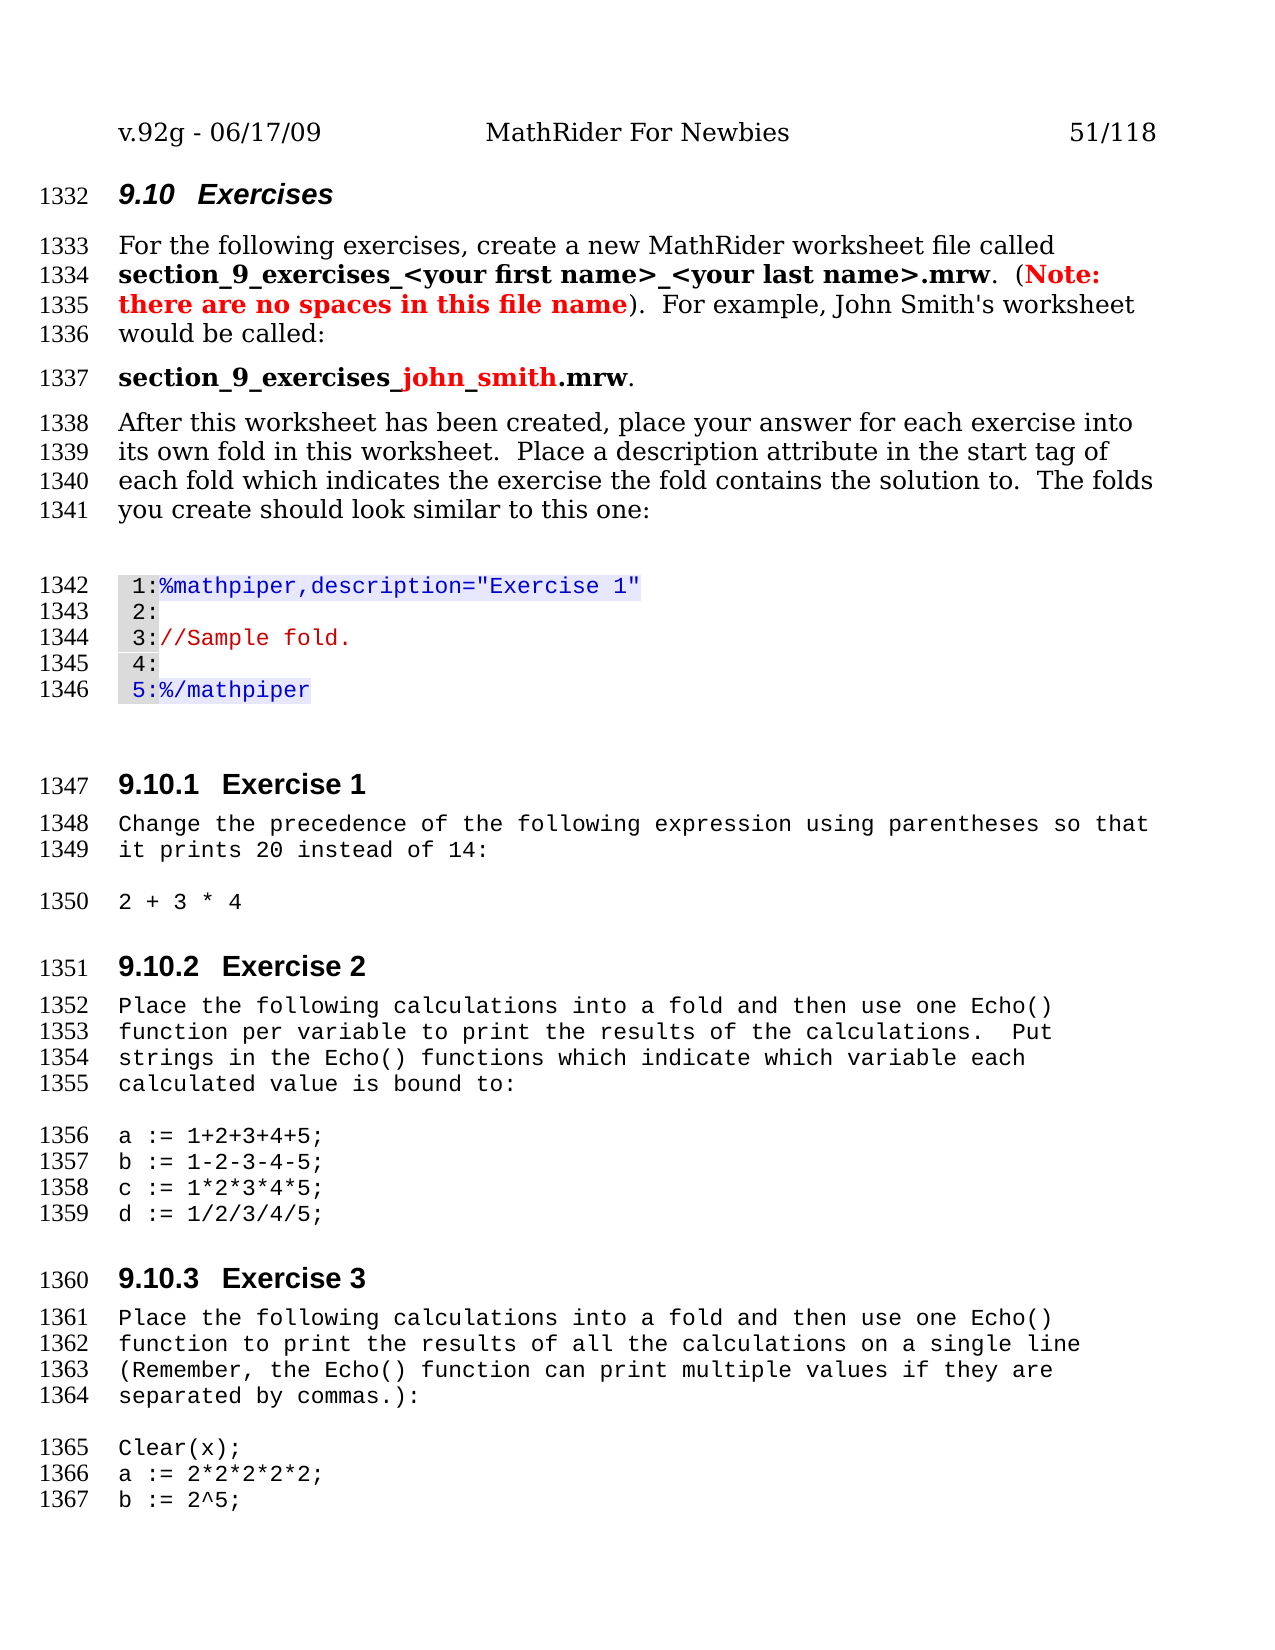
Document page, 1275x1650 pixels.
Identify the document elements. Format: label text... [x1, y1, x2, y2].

text 1:%mathpiper,description="Exercise 1" [118, 574, 1157, 601]
text d := 1/2/3/4/5; [118, 1202, 1157, 1228]
text 2: [118, 601, 1157, 626]
text Place the following calculations into a fold and then use one Echo() function per variable to print the results of the calculations. Put strings in the Echo() functions which indicate which variable each calculated value is bound to: [118, 994, 1157, 1098]
text 3://Sample fold. [118, 626, 1157, 652]
text b := 1-2-3-4-5; [118, 1150, 1157, 1176]
text Clear(x); [118, 1436, 1157, 1462]
text c := 1*2*3*4*5; [118, 1176, 1157, 1202]
text Change the precedence of the following expression using parentheses so that it prints 20 instead of 14: [118, 812, 1157, 864]
subtitle Exercise 3 [118, 1261, 1157, 1294]
subtitle Exercise 2 [118, 949, 1157, 983]
text 2 + 3 * 4 [118, 890, 1157, 916]
text b := 2^5; [118, 1488, 1157, 1514]
text section_9_exercises_john_smith.mrw. [118, 363, 1157, 393]
text Place the following calculations into a fold and then use one Echo() function to print the results of all the calculations on a single line (Remember, the Echo() function can print multiple values if they are separated by commas.): [118, 1307, 1157, 1410]
text 5:%/mathpiper [118, 678, 1157, 704]
text a := 1+2+3+4+5; [118, 1124, 1157, 1150]
text 4: [118, 652, 1157, 678]
text For the following exercises, create a new MathRider worksheet file called section_9_exercises_<your first name>_<your last name>.mrw. (Note: there are no spaces in this file name). For example, John Smith's worksheet would be called: [118, 231, 1157, 348]
text a := 2*2*2*2*2; [118, 1462, 1157, 1488]
subtitle Exercise 1 [118, 767, 1157, 800]
text After this worksheet has been created, place your answer for each exercise into its own fold in this worksheet. Place a description attribute in the start tag of each fold which indicates the exercise the fold contains the solution to. The folds you create should look similar to this one: [118, 408, 1157, 524]
subtitle Exercises [118, 177, 1157, 210]
